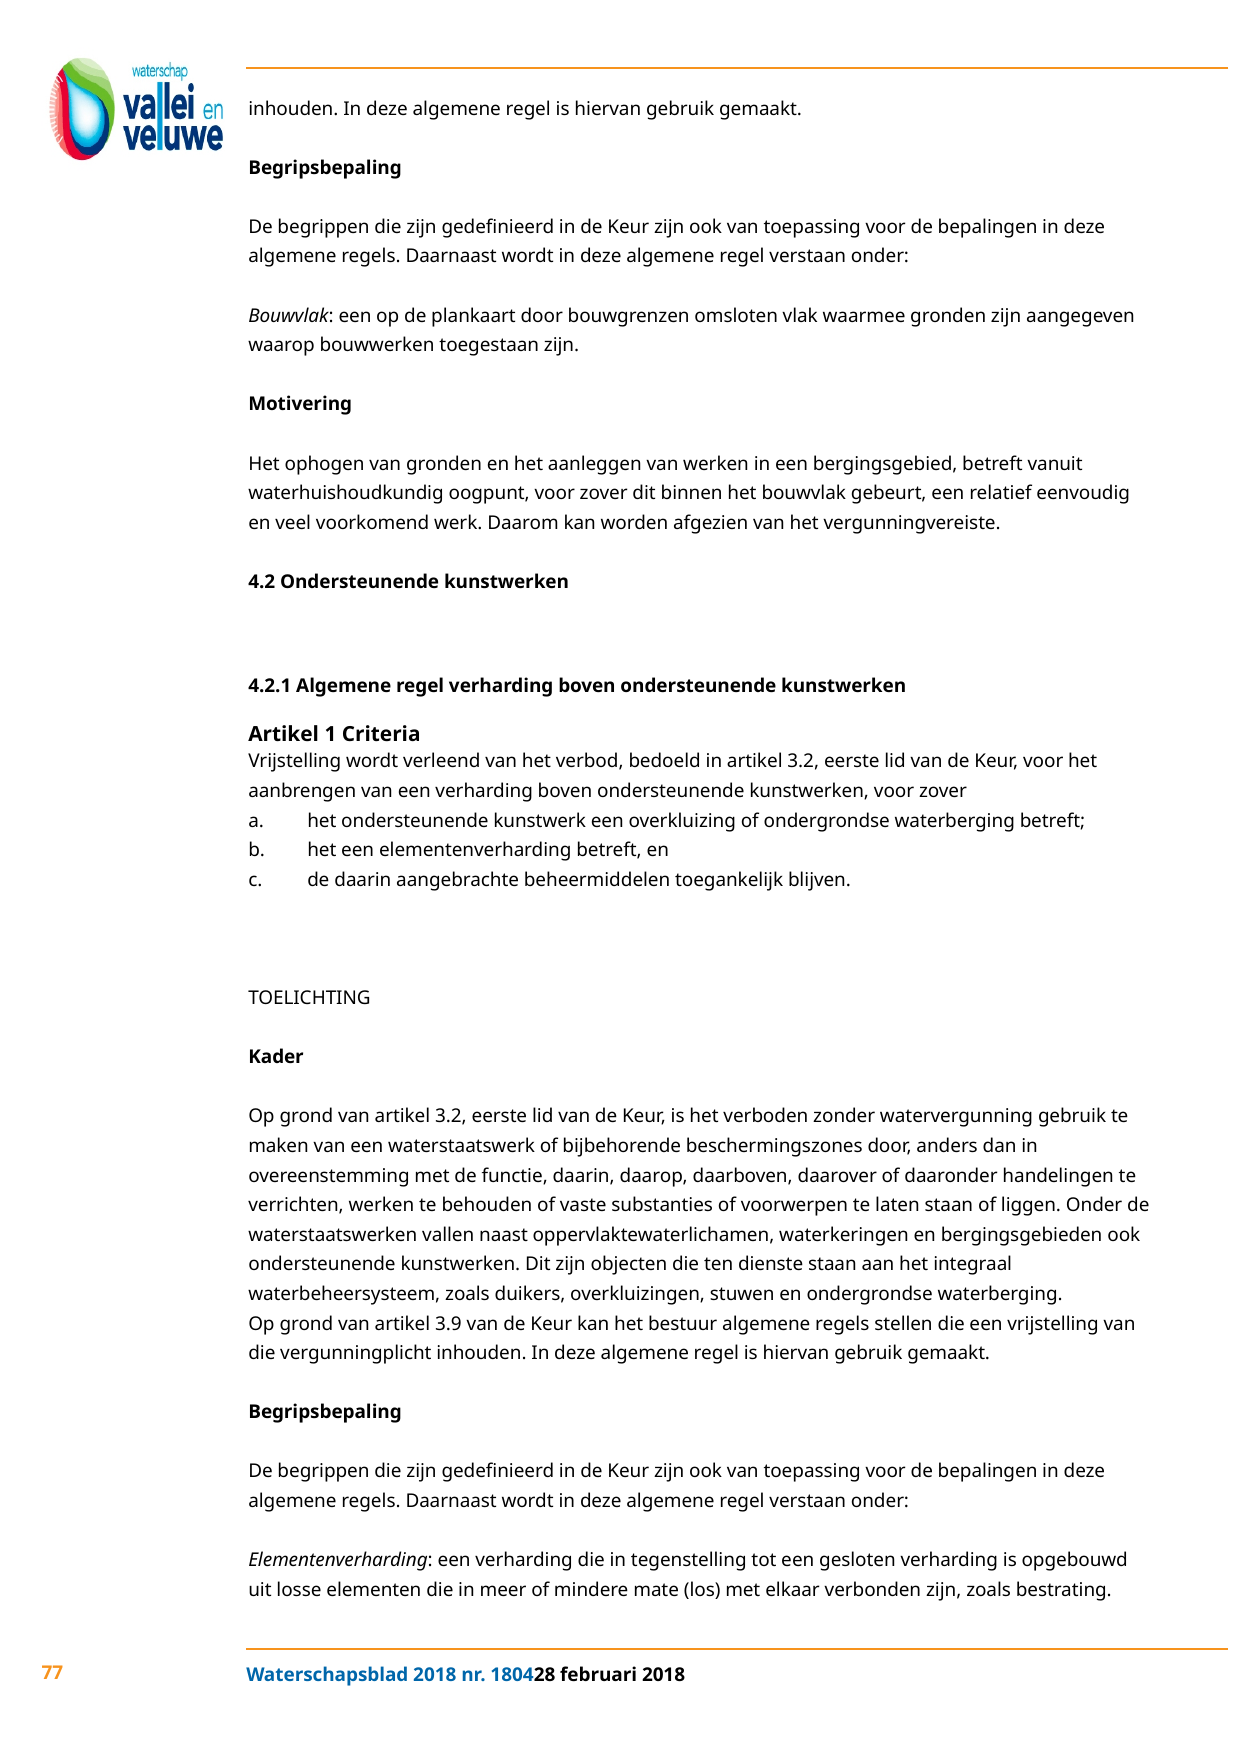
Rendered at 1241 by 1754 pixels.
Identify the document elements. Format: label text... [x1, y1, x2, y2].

text Motivering [248, 391, 1152, 416]
text Het ophogen van gronden en het aanleggen van werken in een bergingsgebied, betreft vanuit waterhuishoudkundig oogpunt, voor zover dit binnen het bouwvlak gebeurt, een relatief eenvoudig en veel voorkomend werk. Daarom kan worden afgezien van het vergunningvereiste. [248, 450, 1152, 535]
text Begripsbepaling [248, 154, 1152, 180]
text Bouwvlak: een op de plankaart door bouwgrenzen omsloten vlak waarmee gronden zijn aangegeven waarop bouwwerken toegestaan zijn. [248, 302, 1152, 357]
text Kader [248, 1043, 1152, 1069]
text Elementenverharding: een verharding die in tegenstelling tot een gesloten verharding is opgebouwd uit losse elementen die in meer of mindere mate (los) met elkaar verbonden zijn, zoals bestrating. [248, 1546, 1152, 1602]
text Begripsbepaling [248, 1398, 1152, 1424]
text De begrippen die zijn gedefinieerd in de Keur zijn ook van toepassing voor de bepalingen in deze algemene regels. Daarnaast wordt in deze algemene regel verstaan onder: [248, 1458, 1152, 1513]
text Op grond van artikel 3.2, eerste lid van de Keur, is het verboden zonder watervergunning gebruik te maken van een waterstaatswerk of bijbehorende beschermingszones door, anders dan in overeenstemming met de functie, daarin, daarop, daarboven, daarover of daaronder handelingen te verrichten, werken te behouden of vaste substanties of voorwerpen te laten staan of liggen. Onder de waterstaatswerken vallen naast oppervlaktewaterlichamen, waterkeringen en bergingsgebieden ook ondersteunende kunstwerken. Dit zijn objecten die ten dienste staan aan het integraal waterbeheersysteem, zoals duikers, overkluizingen, stuwen en ondergrondse waterberging. [248, 1103, 1152, 1306]
picture [41, 47, 231, 172]
list de daarin aangebrachte beheermiddelen toegankelijk blijven. [248, 866, 1152, 892]
text Op grond van artikel 3.9 van de Keur kan het bestuur algemene regels stellen die een vrijstelling van die vergunningplicht inhouden. In deze algemene regel is hiervan gebruik gemaakt. [248, 1310, 1152, 1365]
text 4.2.1 Algemene regel verharding boven ondersteunende kunstwerken [248, 673, 1152, 698]
text 4.2 Ondersteunende kunstwerken [248, 568, 1152, 594]
text Artikel 1 Criteria [248, 719, 1152, 748]
text De begrippen die zijn gedefinieerd in de Keur zijn ook van toepassing voor de bepalingen in deze algemene regels. Daarnaast wordt in deze algemene regel verstaan onder: [248, 213, 1152, 268]
text inhouden. In deze algemene regel is hiervan gebruik gemaakt. [248, 95, 1152, 121]
text TOELICHTING [248, 984, 1152, 1010]
text Vrijstelling wordt verleend van het verbod, bedoeld in artikel 3.2, eerste lid van de Keur, voor het aanbrengen van een verharding boven ondersteunende kunstwerken, voor zover [248, 748, 1152, 803]
list het een elementenverharding betreft, en [248, 836, 1152, 862]
list het ondersteunende kunstwerk een overkluizing of ondergrondse waterberging betreft; [248, 807, 1152, 833]
